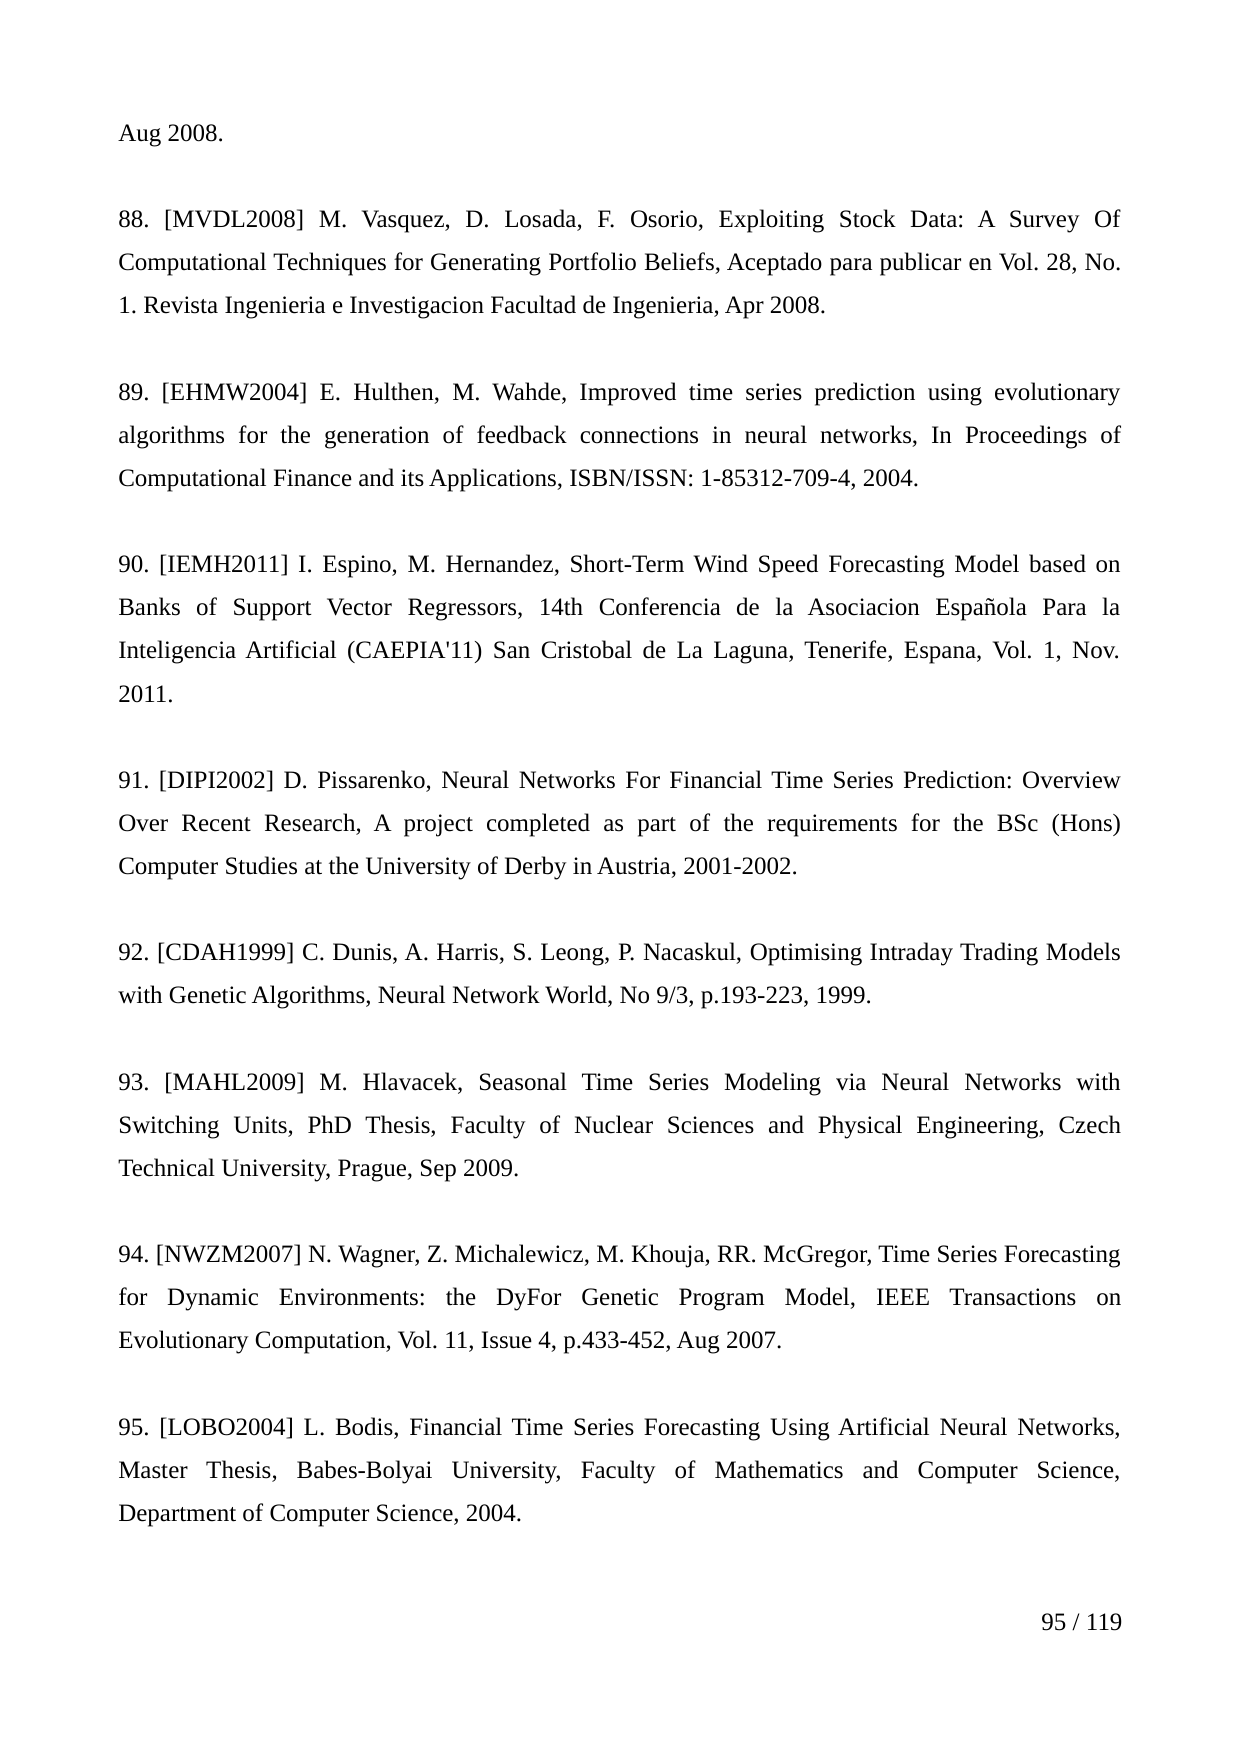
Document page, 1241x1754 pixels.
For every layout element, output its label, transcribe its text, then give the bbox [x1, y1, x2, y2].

text 95. [LOBO2004] L. Bodis, Financial Time Series Forecasting Using Artificial Neural Networks, Master Thesis, Babes-Bolyai University, Faculty of Mathematics and Computer Science, Department of Computer Science, 2004. [118, 1412, 1122, 1527]
text 93. [MAHL2009] M. Hlavacek, Seasonal Time Series Modeling via Neural Networks with Switching Units, PhD Thesis, Faculty of Nuclear Sciences and Physical Engineering, Czech Technical University, Prague, Sep 2009. [118, 1067, 1122, 1182]
text 91. [DIPI2002] D. Pissarenko, Neural Networks For Financial Time Series Prediction: Overview Over Recent Research, A project completed as part of the requirements for the BSc (Hons) Computer Studies at the University of Derby in Austria, 2001-2002. [118, 765, 1122, 880]
text 94. [NWZM2007] N. Wagner, Z. Michalewicz, M. Khouja, RR. McGregor, Time Series Forecasting for Dynamic Environments: the DyFor Genetic Program Model, IEEE Transactions on Evolutionary Computation, Vol. 11, Issue 4, p.433-452, Aug 2007. [118, 1239, 1122, 1354]
text 88. [MVDL2008] M. Vasquez, D. Losada, F. Osorio, Exploiting Stock Data: A Survey Of Computational Techniques for Generating Portfolio Beliefs, Aceptado para publicar en Vol. 28, No. 1. Revista Ingenieria e Investigacion Facultad de Ingenieria, Apr 2008. [118, 204, 1122, 319]
text Aug 2008. [118, 118, 1122, 147]
text 92. [CDAH1999] C. Dunis, A. Harris, S. Leong, P. Nacaskul, Optimising Intraday Trading Models with Genetic Algorithms, Neural Network World, No 9/3, p.193-223, 1999. [118, 937, 1122, 1009]
text 90. [IEMH2011] I. Espino, M. Hernandez, Short-Term Wind Speed Forecasting Model based on Banks of Support Vector Regressors, 14th Conferencia de la Asociacion Española Para la Inteligencia Artificial (CAEPIA'11) San Cristobal de La Laguna, Tenerife, Espana, Vol. 1, Nov. 2011. [118, 549, 1122, 707]
text 89. [EHMW2004] E. Hulthen, M. Wahde, Improved time series prediction using evolutionary algorithms for the generation of feedback connections in neural networks, In Proceedings of Computational Finance and its Applications, ISBN/ISSN: 1-85312-709-4, 2004. [118, 377, 1122, 492]
